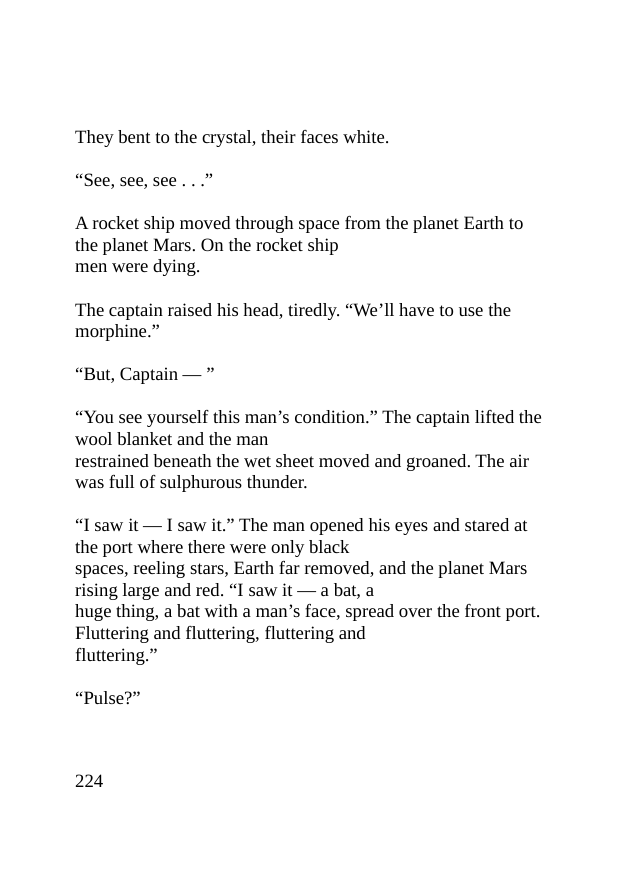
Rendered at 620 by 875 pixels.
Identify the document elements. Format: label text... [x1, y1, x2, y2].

text They bent to the crystal, their faces white. “See, see, see . . .” A rocket ship moved through space from the planet Earth to the planet Mars. On the rocket ship men were dying. The captain raised his head, tiredly. “We’ll have to use the morphine.” “But, Captain — ” “You see yourself this man’s condition.” The captain lifted the wool blanket and the man restrained beneath the wet sheet moved and groaned. The air was full of sulphurous thunder. “I saw it — I saw it.” The man opened his eyes and stared at the port where there were only black spaces, reeling stars, Earth far removed, and the planet Mars rising large and red. “I saw it — a bat, a huge thing, a bat with a man’s face, spread over the front port. Fluttering and fluttering, fluttering and fluttering.” “Pulse?” [75, 126, 544, 708]
